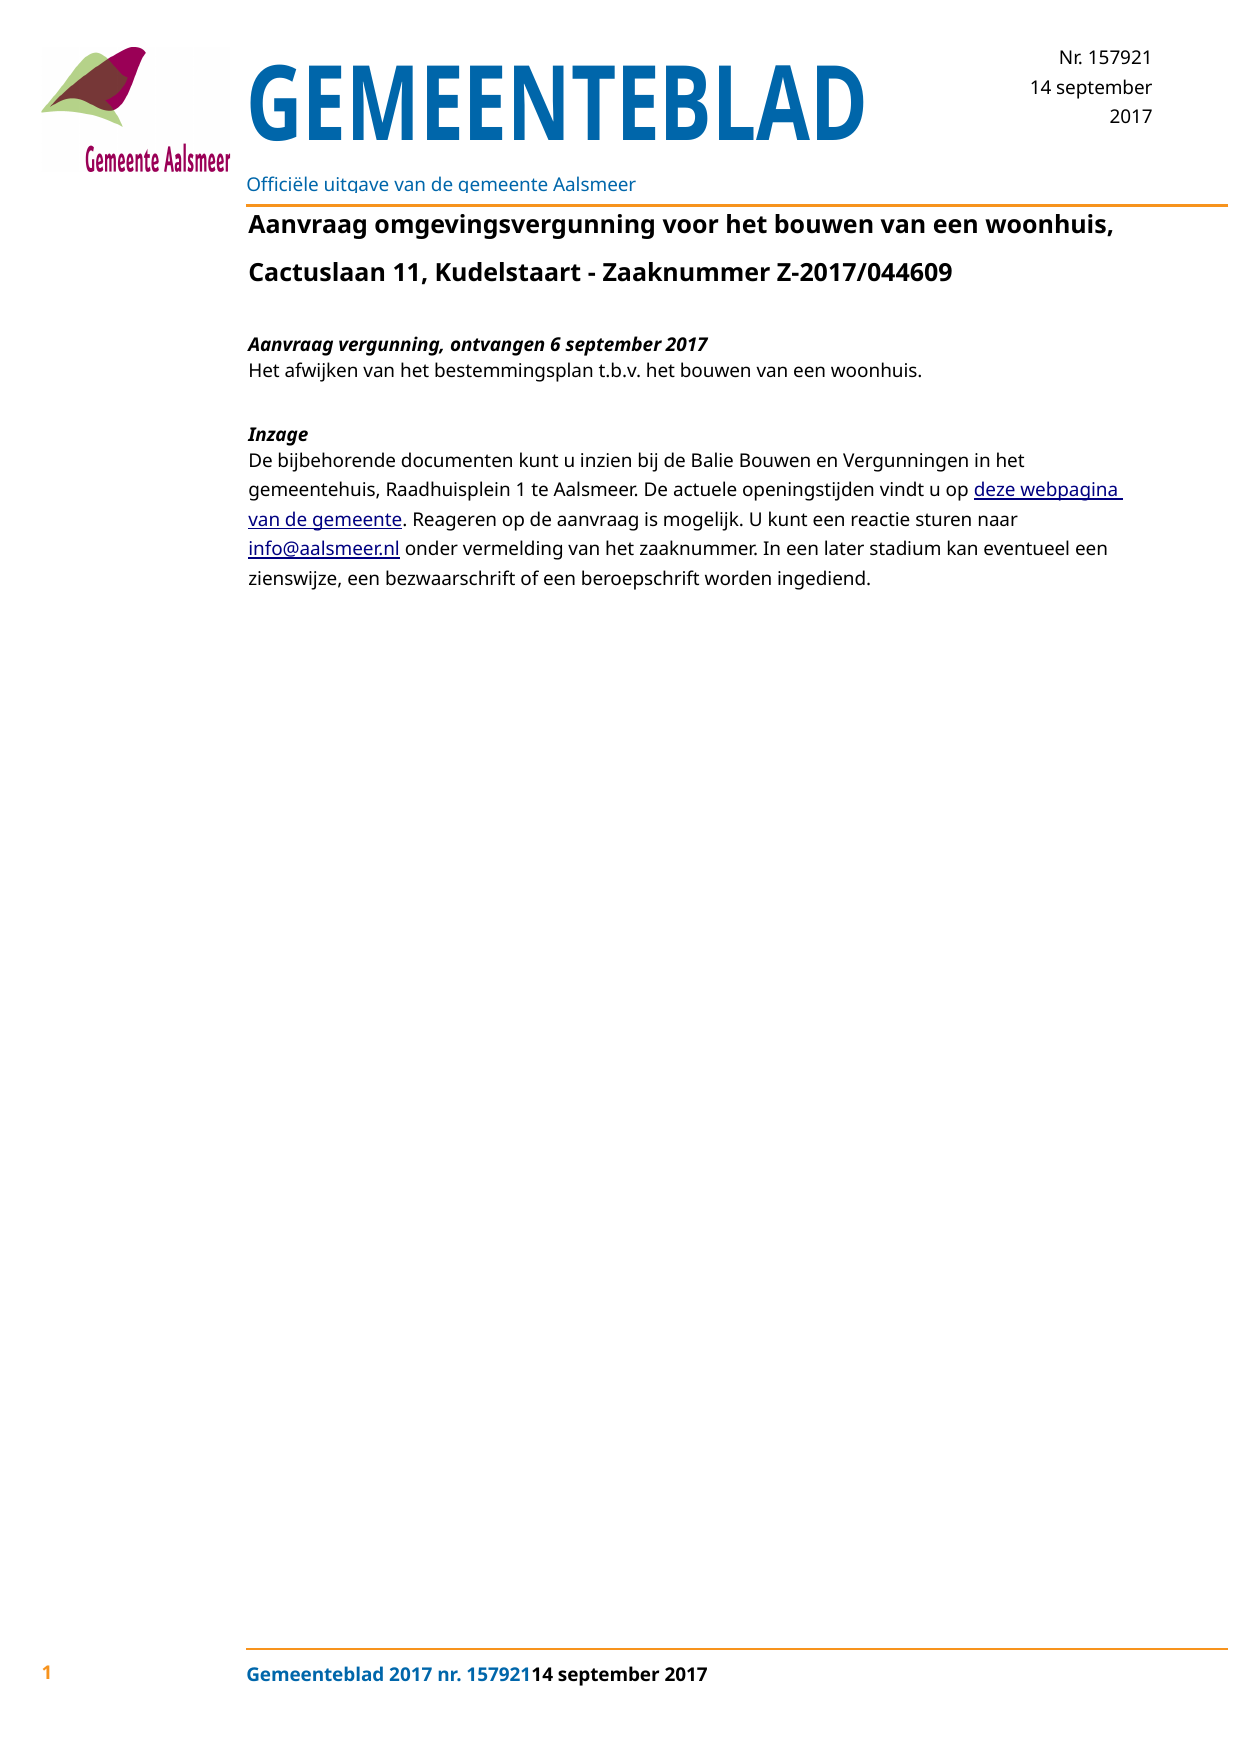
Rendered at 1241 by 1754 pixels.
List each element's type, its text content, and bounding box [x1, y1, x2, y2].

text Het afwijken van het bestemmingsplan t.b.v. het bouwen van een woonhuis. [248, 357, 1152, 383]
text ​ [248, 616, 1152, 641]
text Aanvraag omgevingsvergunning voor het bouwen van een woonhuis, Cactuslaan 11, Kudelstaart - Zaaknummer Z-2017/044609 [248, 207, 1152, 288]
text Inzage [248, 421, 1152, 447]
text Aanvraag vergunning, ontvangen 6 september 2017 [248, 331, 1152, 357]
text De bijbehorende documenten kunt u inzien bij de Balie Bouwen en Vergunningen in het gemeentehuis, Raadhuisplein 1 te Aalsmeer. De actuele openingstijden vindt u op deze webpagina van de gemeente. Reageren op de aanvraag is mogelijk. U kunt een reactie sturen naar info@aalsmeer.nl onder vermelding van het zaaknummer. In een later stadium kan eventueel een zienswijze, een bezwaarschrift of een beroepschrift worden ingediend. [248, 447, 1152, 591]
picture [41, 47, 231, 172]
